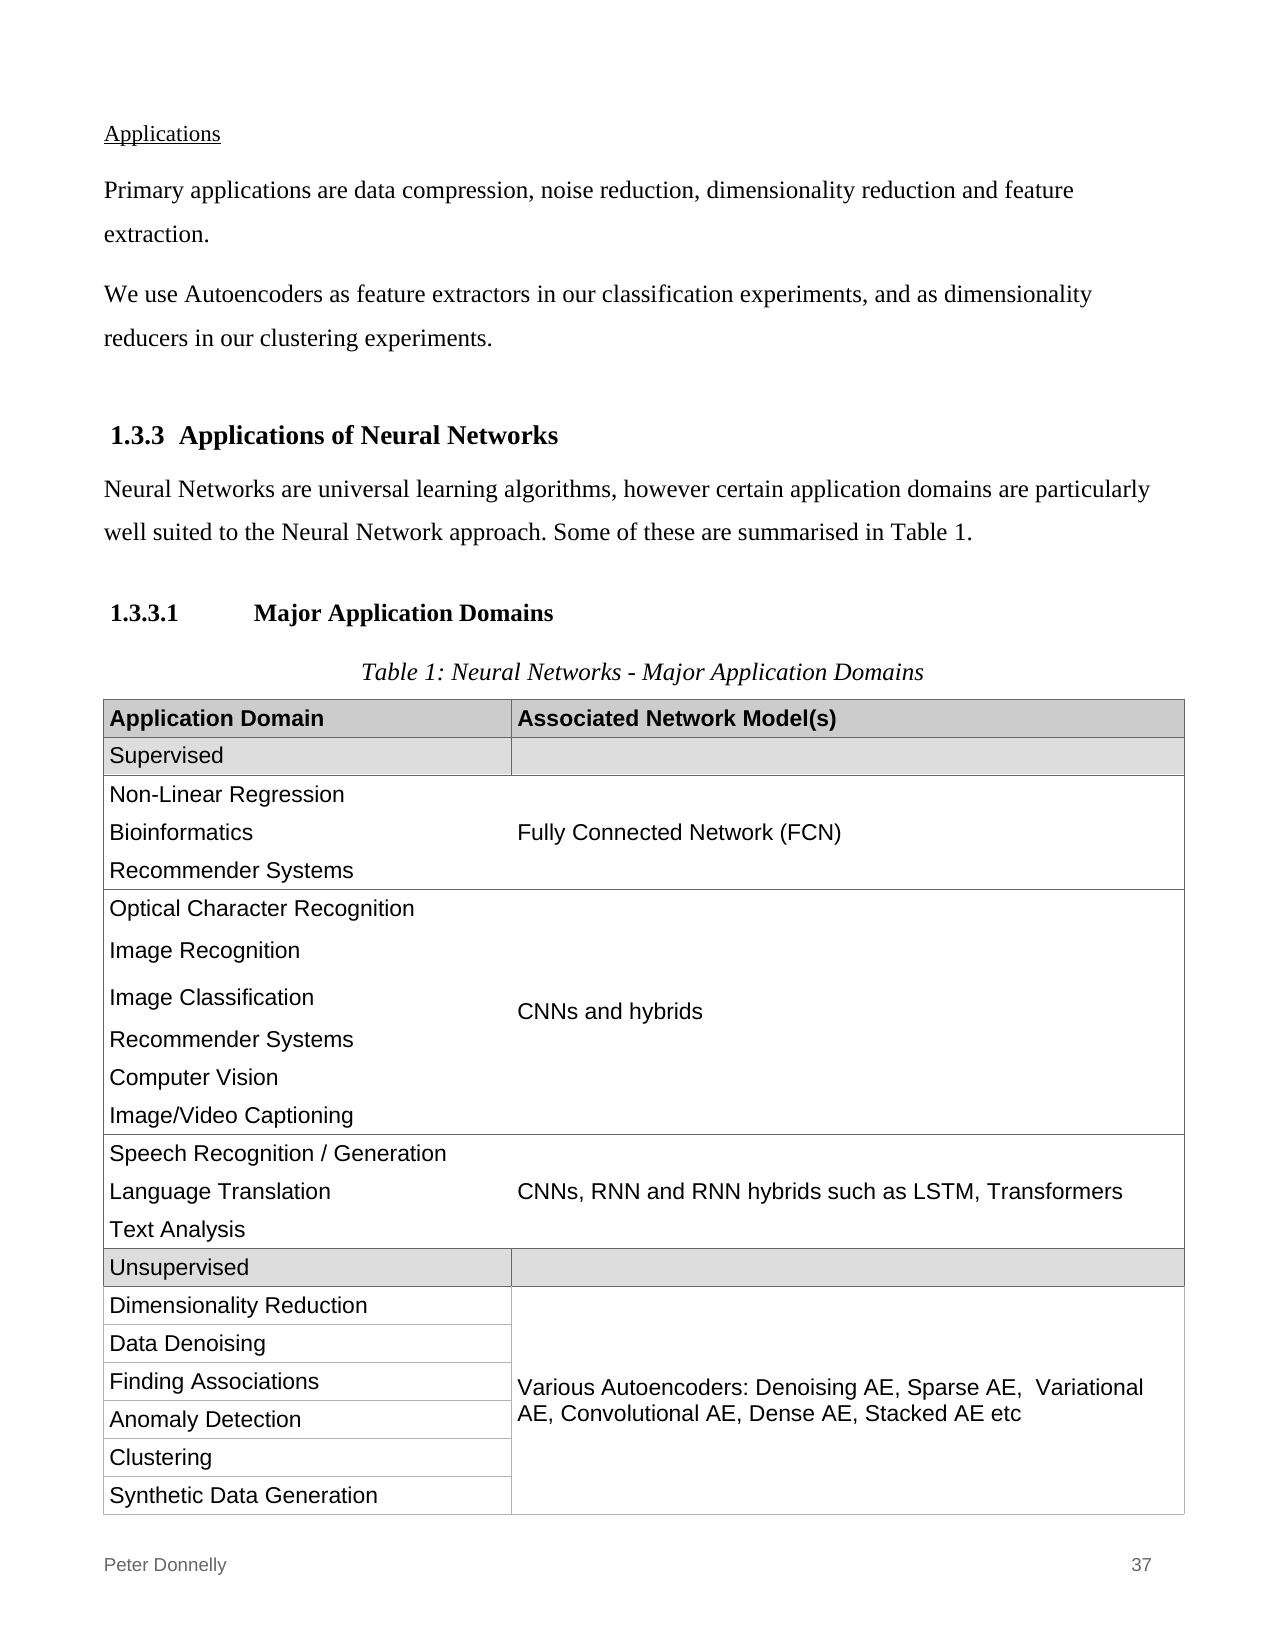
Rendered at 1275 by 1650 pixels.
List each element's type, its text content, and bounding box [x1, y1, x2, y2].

table_cell Finding Associations [104, 1363, 511, 1400]
table_cell Recommender Systems [104, 1020, 511, 1058]
table_cell Speech Recognition / Generation [104, 1135, 511, 1172]
text Primary applications are data compression, noise reduction, dimensionality reduction and feature extraction. [103, 176, 1181, 247]
subtitle Major Application Domains [103, 598, 1181, 627]
table_cell Synthetic Data Generation [104, 1477, 511, 1514]
text We use Autoencoders as feature extractors in our classification experiments, and as dimensionality reducers in our clustering experiments. [103, 279, 1181, 351]
table_header Application Domain [104, 700, 511, 737]
table_cell Image/Video Captioning [104, 1096, 511, 1134]
table_cell Various Autoencoders: Denoising AE, Sparse AE, Variational AE, Convolutional AE, Dense AE, Stacked AE etc [512, 1287, 1184, 1514]
table_cell Supervised [104, 738, 511, 774]
table_cell Anomaly Detection [104, 1401, 511, 1438]
table_cell Fully Connected Network (FCN) [511, 776, 1184, 889]
table_cell Bioinformatics [104, 813, 511, 851]
table_cell Language Translation [104, 1172, 511, 1210]
table_cell Clustering [104, 1439, 511, 1476]
subtitle Applications of Neural Networks [103, 419, 1181, 450]
table_cell Non-Linear Regression [104, 776, 511, 813]
table_cell Text Analysis [104, 1210, 511, 1248]
subtitle Applications [86, 120, 1181, 146]
table_header Associated Network Model(s) [512, 700, 1184, 737]
table_cell [512, 1249, 1184, 1286]
table_cell [512, 738, 1184, 774]
table_cell CNNs, RNN and RNN hybrids such as LSTM, Transformers [511, 1135, 1184, 1248]
table_cell Recommender Systems [104, 851, 511, 889]
table_cell Optical Character Recognition [104, 890, 511, 927]
table_cell Data Denoising [104, 1325, 511, 1362]
text Neural Networks are universal learning algorithms, however certain application domains are particularly well suited to the Neural Network approach. Some of these are summarised in Table 1. [103, 474, 1181, 546]
table_cell Unsupervised [104, 1249, 511, 1286]
table_cell Image Recognition [104, 927, 511, 973]
table_cell Dimensionality Reduction [104, 1287, 511, 1324]
text Table 1: Neural Networks - Major Application Domains [103, 657, 1181, 686]
table_cell CNNs and hybrids [511, 890, 1184, 1134]
table_cell Computer Vision [104, 1058, 511, 1096]
table_cell Image Classification [104, 973, 511, 1020]
